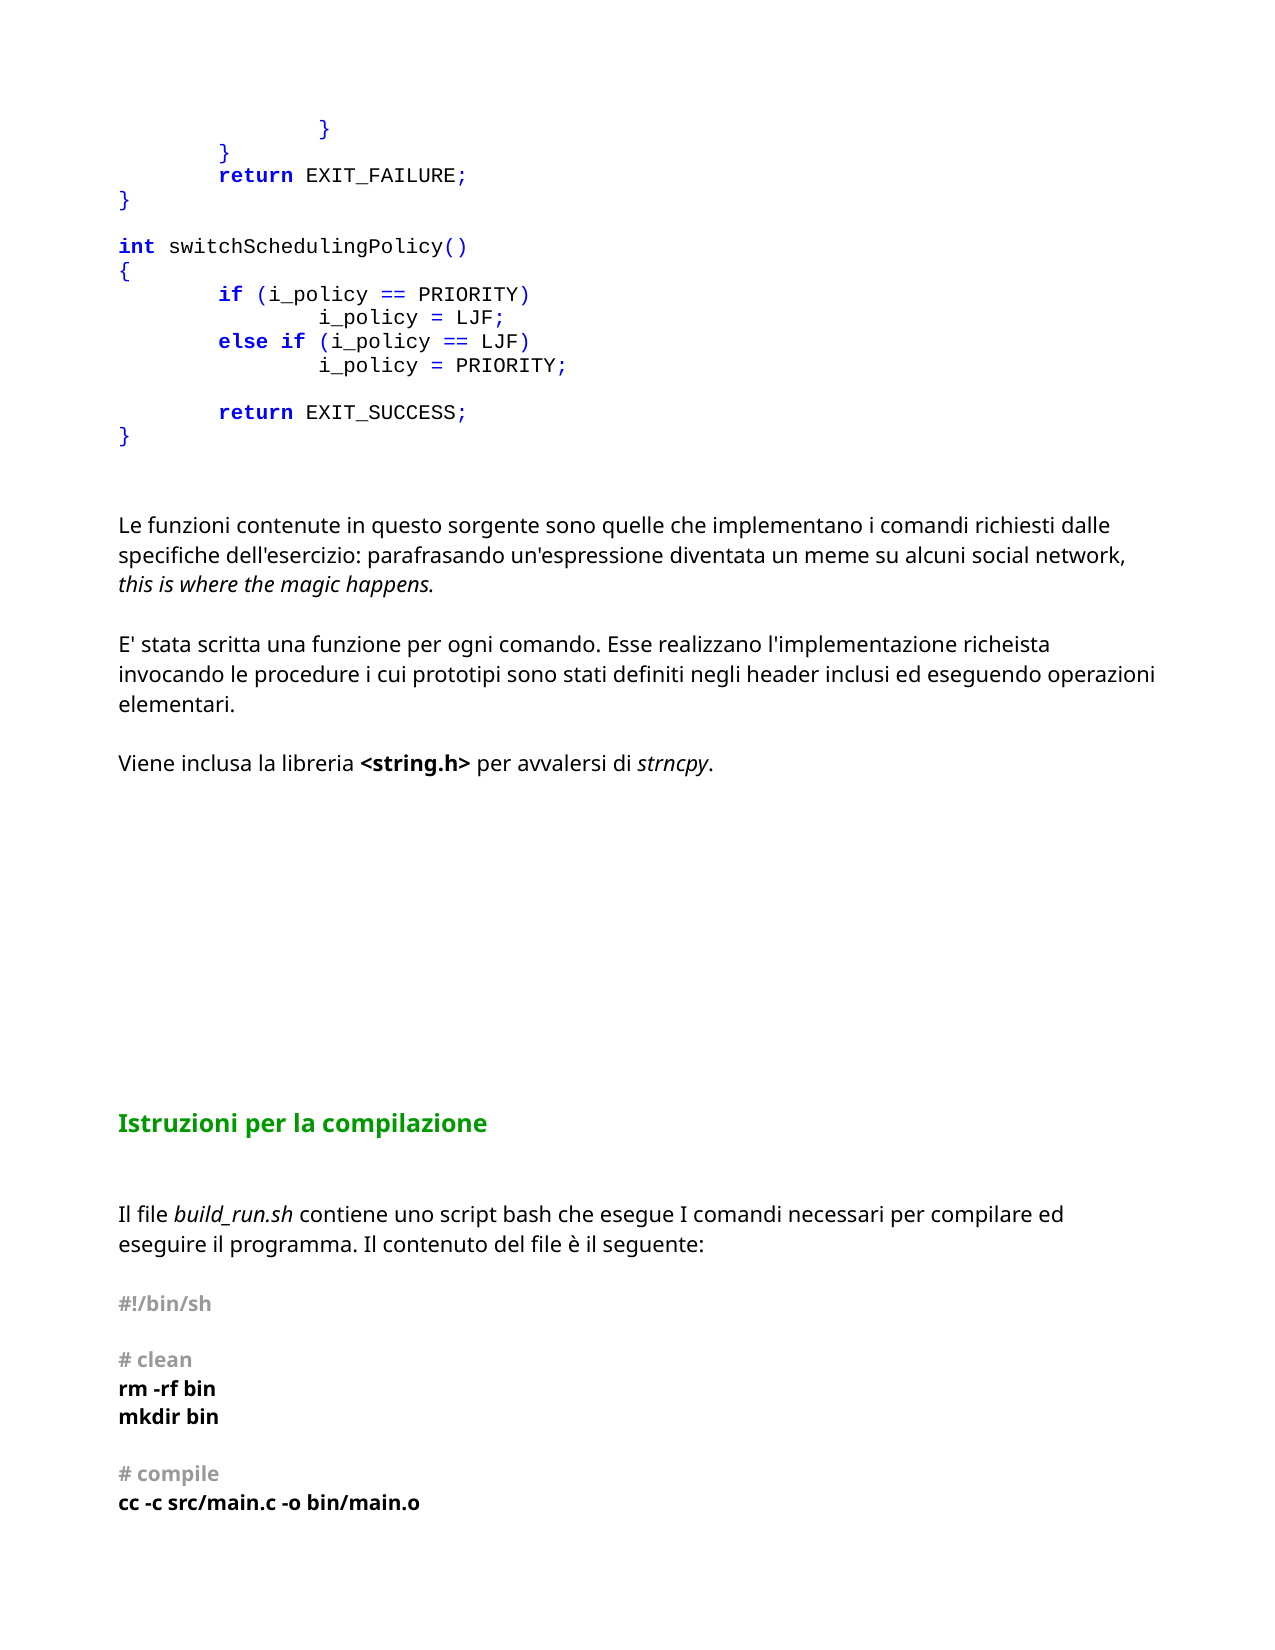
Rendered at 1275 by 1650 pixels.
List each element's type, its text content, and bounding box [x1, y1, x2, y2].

text mkdir bin [118, 1402, 1157, 1431]
text rm -rf bin [118, 1374, 1157, 1402]
text Viene inclusa la libreria <string.h> per avvalersi di strncpy. [118, 748, 1157, 778]
text } [118, 142, 1157, 165]
text i_policy = PRIORITY; [118, 354, 1157, 378]
text { [118, 260, 1157, 284]
text return EXIT_SUCCESS; [118, 402, 1157, 426]
text # compile [118, 1459, 1157, 1488]
text return EXIT_FAILURE; [118, 165, 1157, 189]
text if (i_policy == PRIORITY) [118, 284, 1157, 307]
text } [118, 189, 1157, 213]
text E' stata scritta una funzione per ogni comando. Esse realizzano l'implementazione richeista invocando le procedure i cui prototipi sono stati definiti negli header inclusi ed eseguendo operazioni elementari. [118, 629, 1157, 718]
text i_policy = LJF; [118, 307, 1157, 331]
text else if (i_policy == LJF) [118, 331, 1157, 354]
text } [118, 426, 1157, 449]
text Le funzioni contenute in questo sorgente sono quelle che implementano i comandi richiesti dalle specifiche dell'esercizio: parafrasando un'espressione diventata un meme su alcuni social network, this is where the magic happens. [118, 510, 1157, 599]
text Istruzioni per la compilazione [118, 1106, 1157, 1140]
text #!/bin/sh [118, 1289, 1157, 1317]
text Il file build_run.sh contiene uno script bash che esegue I comandi necessari per compilare ed eseguire il programma. Il contenuto del file è il seguente: [118, 1199, 1157, 1259]
text } [118, 118, 1157, 142]
text cc -c src/main.c -o bin/main.o [118, 1488, 1157, 1516]
text # clean [118, 1346, 1157, 1374]
text int switchSchedulingPolicy() [118, 236, 1157, 260]
